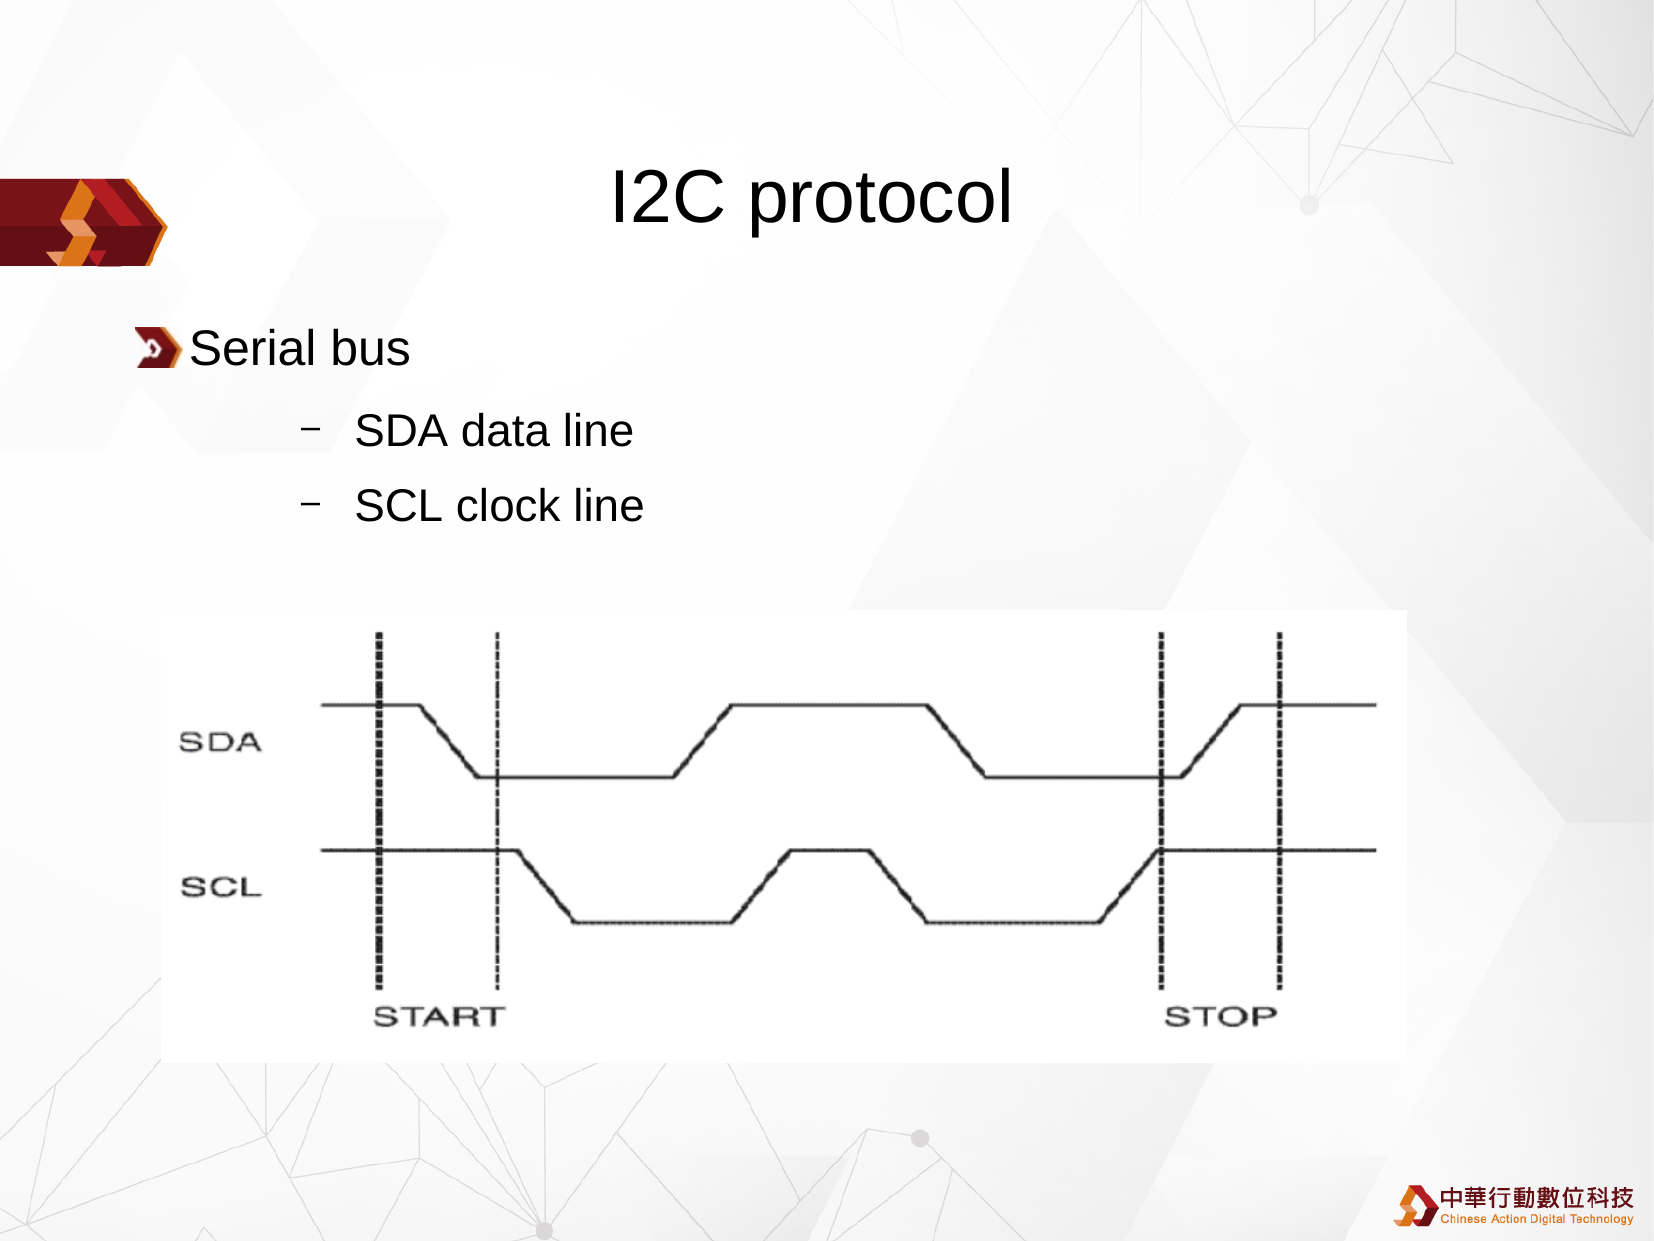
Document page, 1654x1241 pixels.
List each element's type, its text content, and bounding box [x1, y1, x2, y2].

title I2C protocol [118, 112, 1506, 281]
picture [0, 0, 1654, 1241]
list Serial bus SDA data line SCL clock line [118, 319, 1571, 616]
